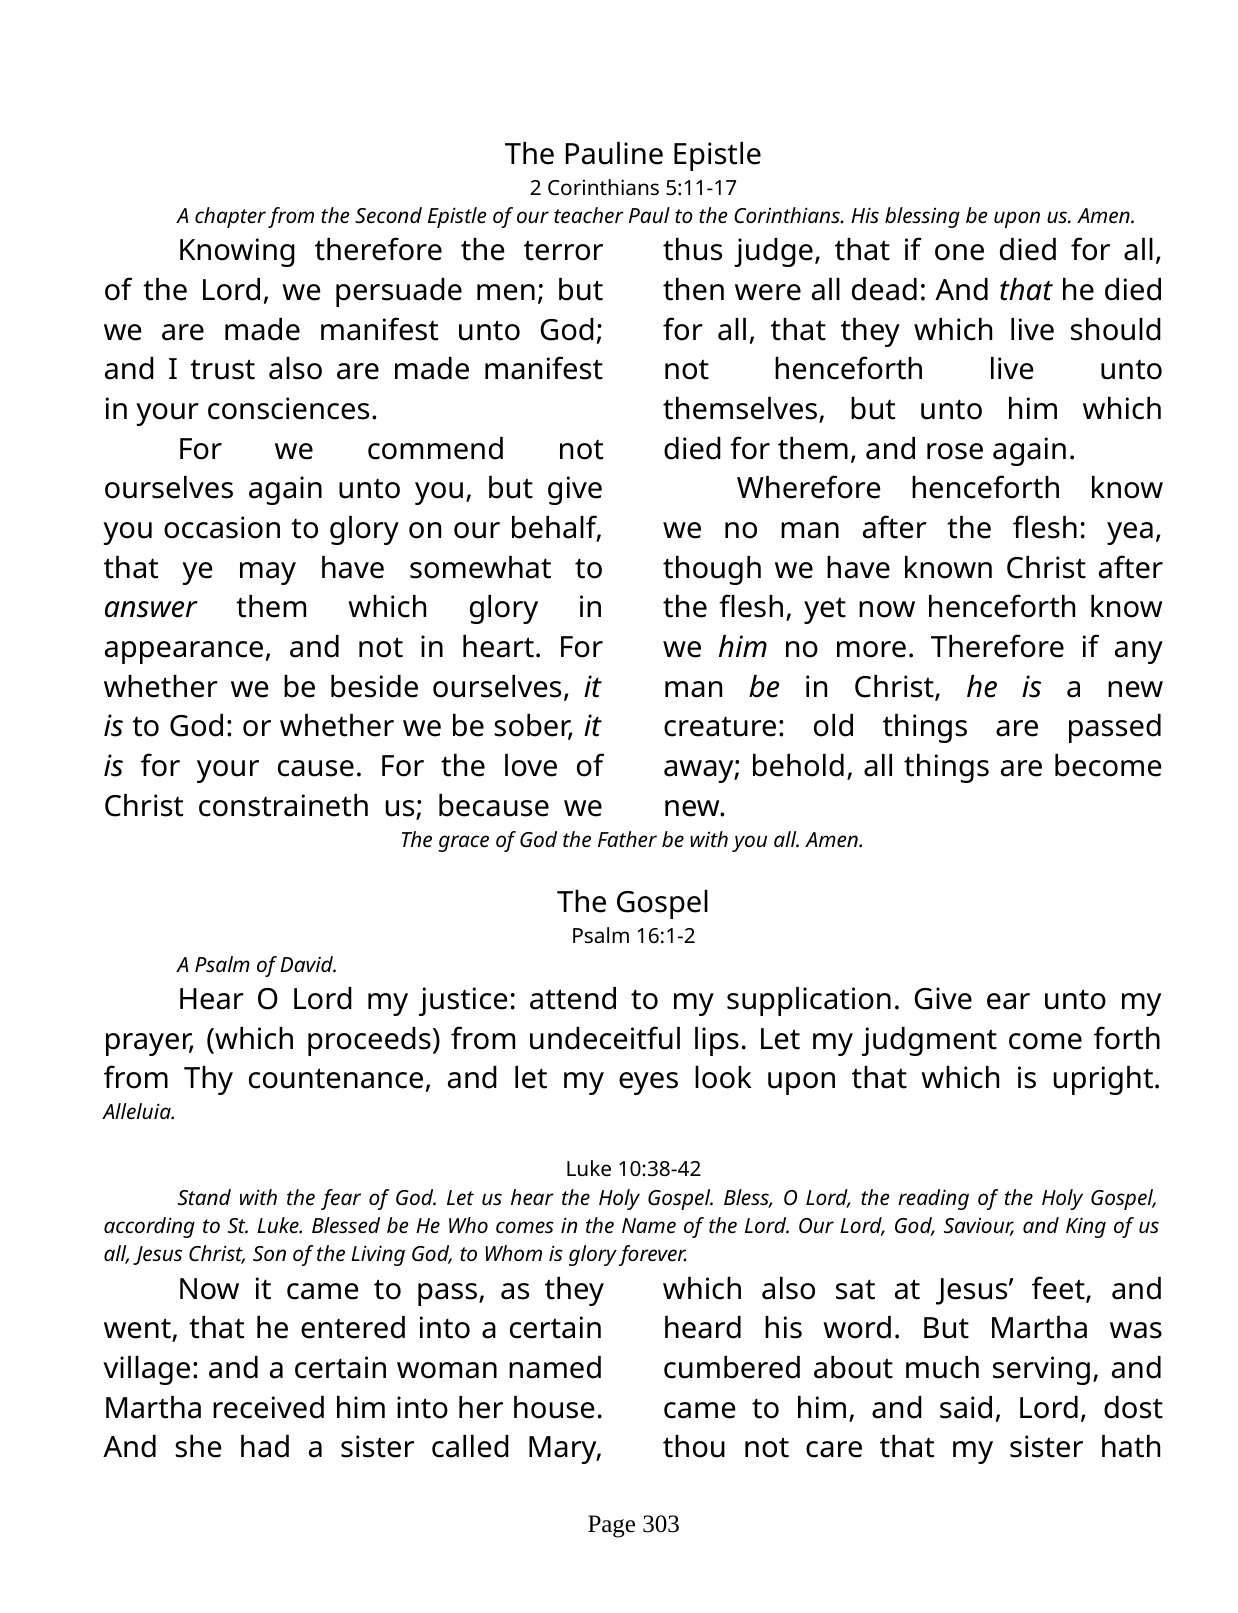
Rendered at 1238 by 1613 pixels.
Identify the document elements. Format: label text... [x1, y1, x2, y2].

text Knowing therefore the terror of the Lord, we persuade men; but we are made manifest unto God; and I trust also are made manifest in your consciences. [103, 229, 604, 428]
text Wherefore henceforth know we no man after the flesh: yea, though we have known Christ after the flesh, yet now henceforth know we him no more. Therefore if any man be in Christ, he is a new creature: old things are passed away; behold, all things are become new. [663, 468, 1163, 825]
text The Pauline Epistle [103, 133, 1163, 173]
text 2 Corinthians 5:11-17 [103, 173, 1163, 201]
text A chapter from the Second Epistle of our teacher Paul to the Corinthians. His blessing be upon us. Amen. [103, 201, 1163, 229]
text A Psalm of David. [103, 950, 1163, 978]
text thus judge, that if one died for all, then were all dead: And that he died for all, that they which live should not henceforth live unto themselves, but unto him which died for them, and rose again. [663, 229, 1163, 468]
text The grace of God the Father be with you all. Amen. [103, 825, 1163, 853]
text Now it came to pass, as they went, that he entered into a certain village: and a certain woman named Martha received him into her house. And she had a sister called Mary, [103, 1268, 604, 1466]
text Hear O Lord my justice: attend to my supplication. Give ear unto my prayer, (which proceeds) from undeceitful lips. Let my judgment come forth from Thy countenance, and let my eyes look upon that which is upright. Alleluia. [103, 978, 1163, 1126]
text Stand with the fear of God. Let us hear the Holy Gospel. Bless, O Lord, the reading of the Holy Gospel, according to St. Luke. Blessed be He Who comes in the Name of the Lord. Our Lord, God, Saviour, and King of us all, Jesus Christ, Son of the Living God, to Whom is glory forever. [103, 1183, 1163, 1268]
text which also sat at Jesus’ feet, and heard his word. But Martha was cumbered about much serving, and came to him, and said, Lord, dost thou not care that my sister hath [663, 1268, 1163, 1466]
text For we commend not ourselves again unto you, but give you occasion to glory on our behalf, that ye may have somewhat to answer them which glory in appearance, and not in heart. For whether we be beside ourselves, it is to God: or whether we be sober, it is for your cause. For the love of Christ constraineth us; because we [103, 428, 604, 825]
text Psalm 16:1-2 [103, 921, 1163, 950]
text Luke 10:38-42 [103, 1154, 1163, 1183]
text The Gospel [103, 882, 1163, 921]
